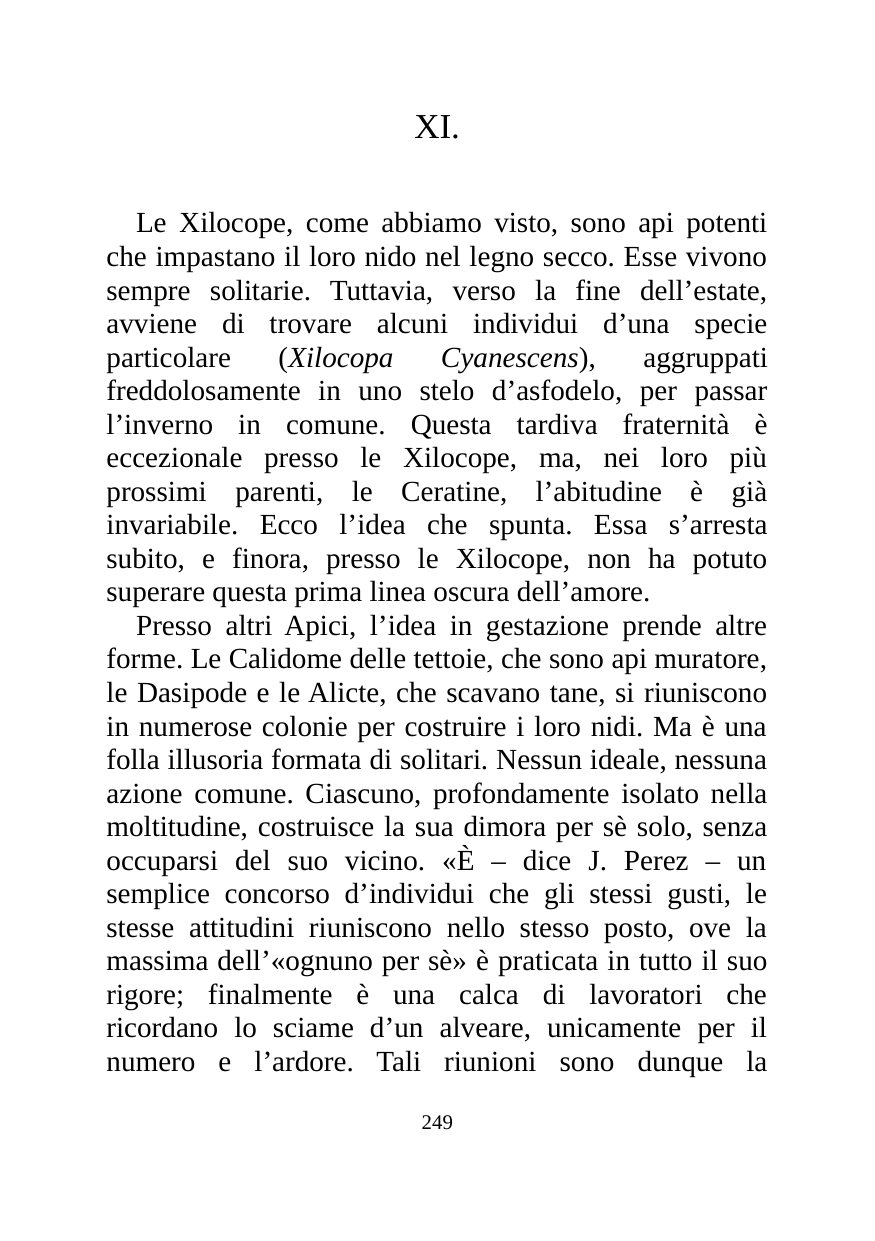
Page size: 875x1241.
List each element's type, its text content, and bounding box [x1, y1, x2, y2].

text Le Xilocope, come abbiamo visto, sono api potenti che impastano il loro nido nel legno secco. Esse vivono sempre solitarie. Tuttavia, verso la fine dell’estate, avviene di trovare alcuni individui d’una specie particolare (Xilocopa Cyanescens), aggruppati freddolosamente in uno stelo d’asfodelo, per passar l’inverno in comune. Questa tardiva fraternità è eccezionale presso le Xilocope, ma, nei loro più prossimi parenti, le Ceratine, l’abitudine è già invariabile. Ecco l’idea che spunta. Essa s’arresta subito, e finora, presso le Xilocope, non ha potuto superare questa prima linea oscura dell’amore. [106, 206, 768, 608]
subtitle XI. [106, 106, 768, 146]
text Presso altri Apici, l’idea in gestazione prende altre forme. Le Calidome delle tettoie, che sono api muratore, le Dasipode e le Alicte, che scavano tane, si riuniscono in numerose colonie per costruire i loro nidi. Ma è una folla illusoria formata di solitari. Nessun ideale, nessuna azione comune. Ciascuno, profondamente isolato nella moltitudine, costruisce la sua dimora per sè solo, senza occuparsi del suo vicino. «È – dice J. Perez – un semplice concorso d’individui che gli stessi gusti, le stesse attitudini riuniscono nello stesso posto, ove la massima dell’«ognuno per sè» è praticata in tutto il suo rigore; finalmente è una calca di lavoratori che ricordano lo sciame d’un alveare, unicamente per il numero e l’ardore. Tali riunioni sono dunque la [106, 608, 768, 1078]
